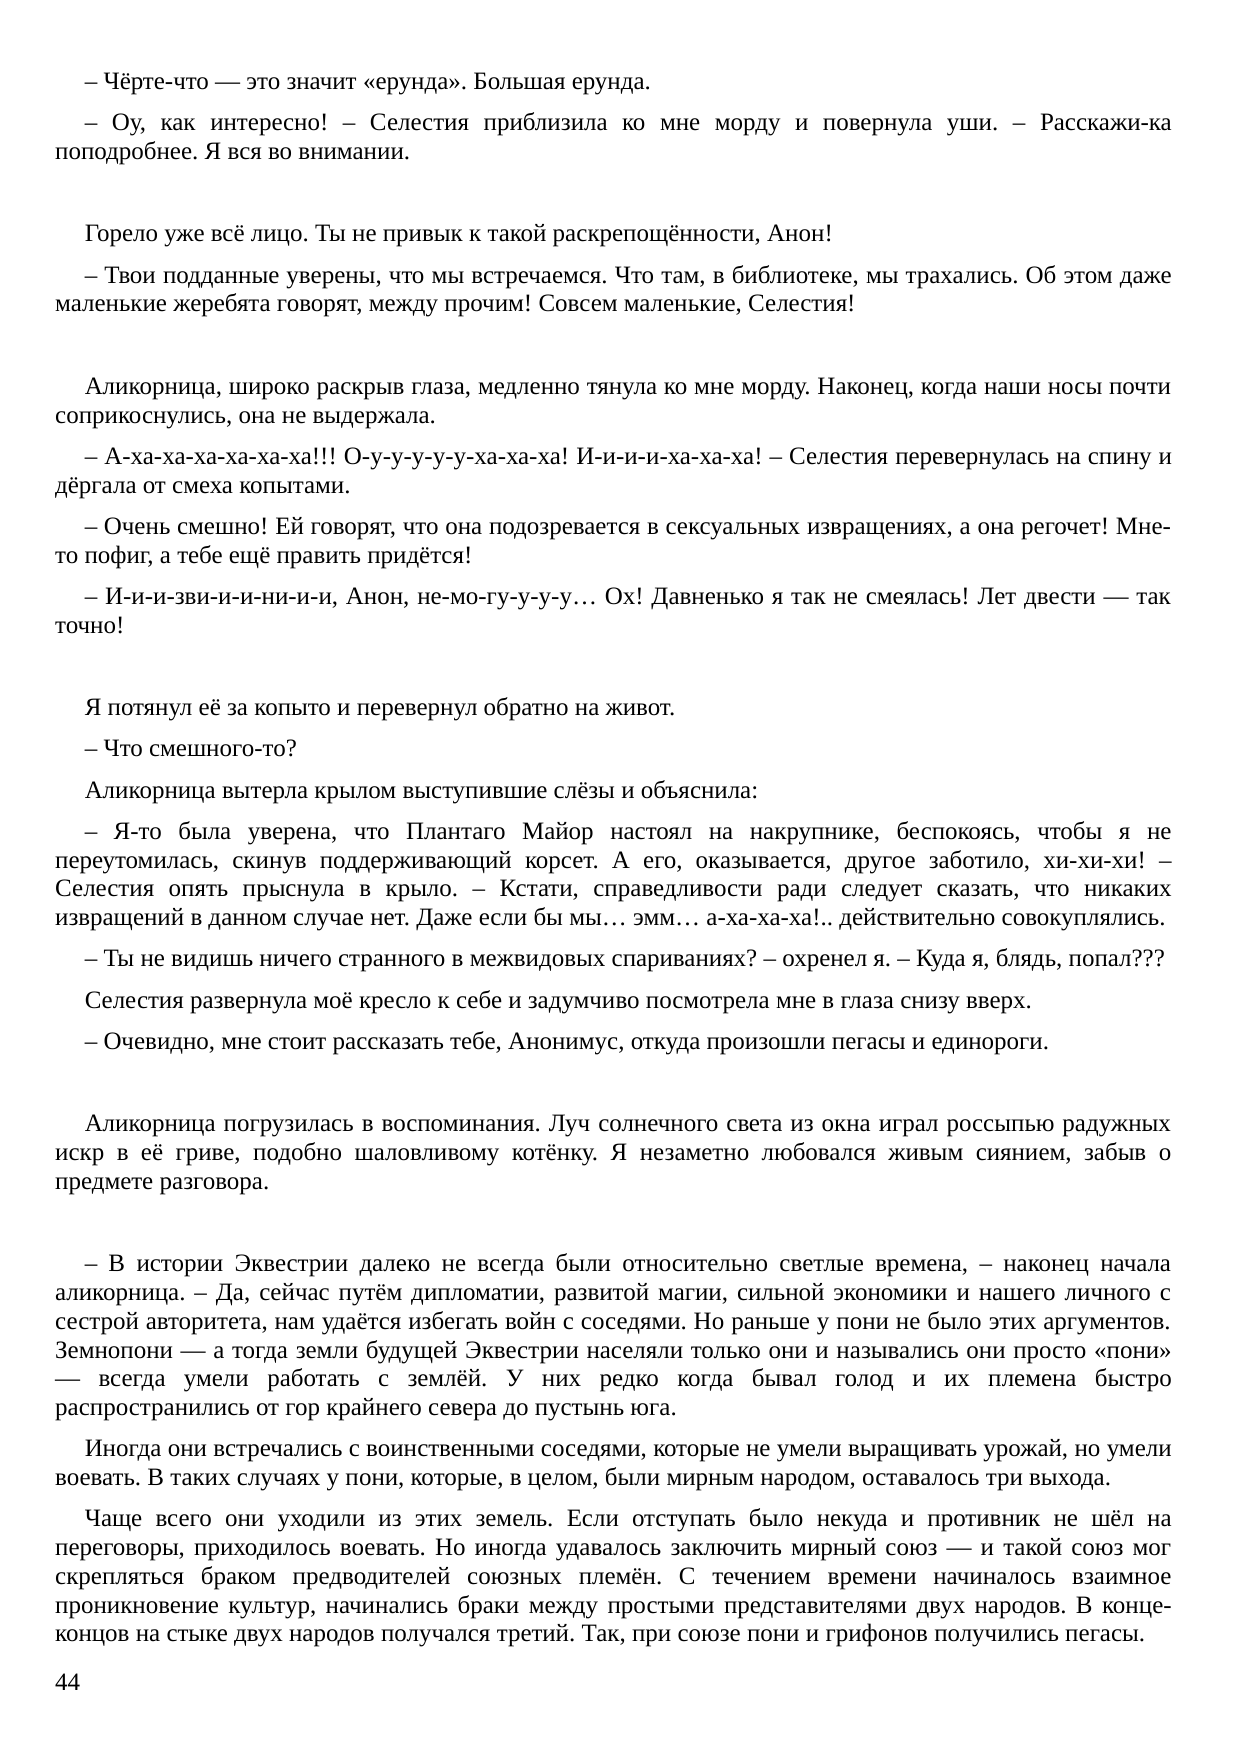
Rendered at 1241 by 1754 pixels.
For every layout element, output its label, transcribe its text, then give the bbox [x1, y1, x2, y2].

text – Что смешного-то? [55, 733, 1173, 762]
text – Я-то была уверена, что Плантаго Майор настоял на накрупнике, беспокоясь, чтобы я не переутомилась, скинув поддерживающий корсет. А его, оказывается, другое заботило, хи-хи-хи! – Селестия опять прыснула в крыло. – Кстати, справедливости ради следует сказать, что никаких извращений в данном случае нет. Даже если бы мы… эмм… а-ха-ха-ха!.. действительно совокуплялись. [55, 816, 1173, 931]
text Аликорница вытерла крылом выступившие слёзы и объяснила: [55, 775, 1173, 803]
text Аликорница погрузилась в воспоминания. Луч солнечного света из окна играл россыпью радужных искр в её гриве, подобно шаловливому котёнку. Я незаметно любовался живым сиянием, забыв о предмете разговора. [55, 1108, 1173, 1195]
text – Очевидно, мне стоит рассказать тебе, Анонимус, откуда произошли пегасы и единороги. [55, 1026, 1173, 1055]
text – Очень смешно! Ей говорят, что она подозревается в сексуальных извращениях, а она регочет! Мне-то пофиг, а тебе ещё править придётся! [55, 511, 1173, 568]
text – Чёрте-что — это значит «ерунда». Большая ерунда. [55, 66, 1173, 95]
text Аликорница, широко раскрыв глаза, медленно тянула ко мне морду. Наконец, когда наши носы почти соприкоснулись, она не выдержала. [55, 371, 1173, 428]
text – Оу, как интересно! – Селестия приблизила ко мне морду и повернула уши. – Расскажи-ка поподробнее. Я вся во внимании. [55, 107, 1173, 165]
text – И-и-и-зви-и-и-ни-и-и, Анон, не-мо-гу-у-у-у… Ох! Давненько я так не смеялась! Лет двести — так точно! [55, 581, 1173, 638]
text Селестия развернула моё кресло к себе и задумчиво посмотрела мне в глаза снизу вверх. [55, 985, 1173, 1013]
text – В истории Эквестрии далеко не всегда были относительно светлые времена, – наконец начала аликорница. – Да, сейчас путём дипломатии, развитой магии, сильной экономики и нашего личного с сестрой авторитета, нам удаётся избегать войн с соседями. Но раньше у пони не было этих аргументов. Земнопони — а тогда земли будущей Эквестрии населяли только они и назывались они просто «пони» — всегда умели работать с землёй. У них редко когда бывал голод и их племена быстро распространились от гор крайнего севера до пустынь юга. [55, 1248, 1173, 1421]
text Чаще всего они уходили из этих земель. Если отступать было некуда и противник не шёл на переговоры, приходилось воевать. Но иногда удавалось заключить мирный союз — и такой союз мог скрепляться браком предводителей союзных племён. С течением времени начиналось взаимное проникновение культур, начинались браки между простыми представителями двух народов. В конце-концов на стыке двух народов получался третий. Так, при союзе пони и грифонов получились пегасы. [55, 1503, 1173, 1647]
text Я потянул её за копыто и перевернул обратно на живот. [55, 692, 1173, 721]
text Горело уже всё лицо. Ты не привык к такой раскрепощённости, Анон! [55, 218, 1173, 247]
text Иногда они встречались с воинственными соседями, которые не умели выращивать урожай, но умели воевать. В таких случаях у пони, которые, в целом, были мирным народом, оставалось три выхода. [55, 1433, 1173, 1491]
text – Ты не видишь ничего странного в межвидовых спариваниях? – охренел я. – Куда я, блядь, попал??? [55, 943, 1173, 972]
text – А-ха-ха-ха-ха-ха-ха!!! О-у-у-у-у-у-ха-ха-ха! И-и-и-и-ха-ха-ха! – Селестия перевернулась на спину и дёргала от смеха копытами. [55, 441, 1173, 498]
text – Твои подданные уверены, что мы встречаемся. Что там, в библиотеке, мы трахались. Об этом даже маленькие жеребята говорят, между прочим! Совсем маленькие, Селестия! [55, 260, 1173, 317]
